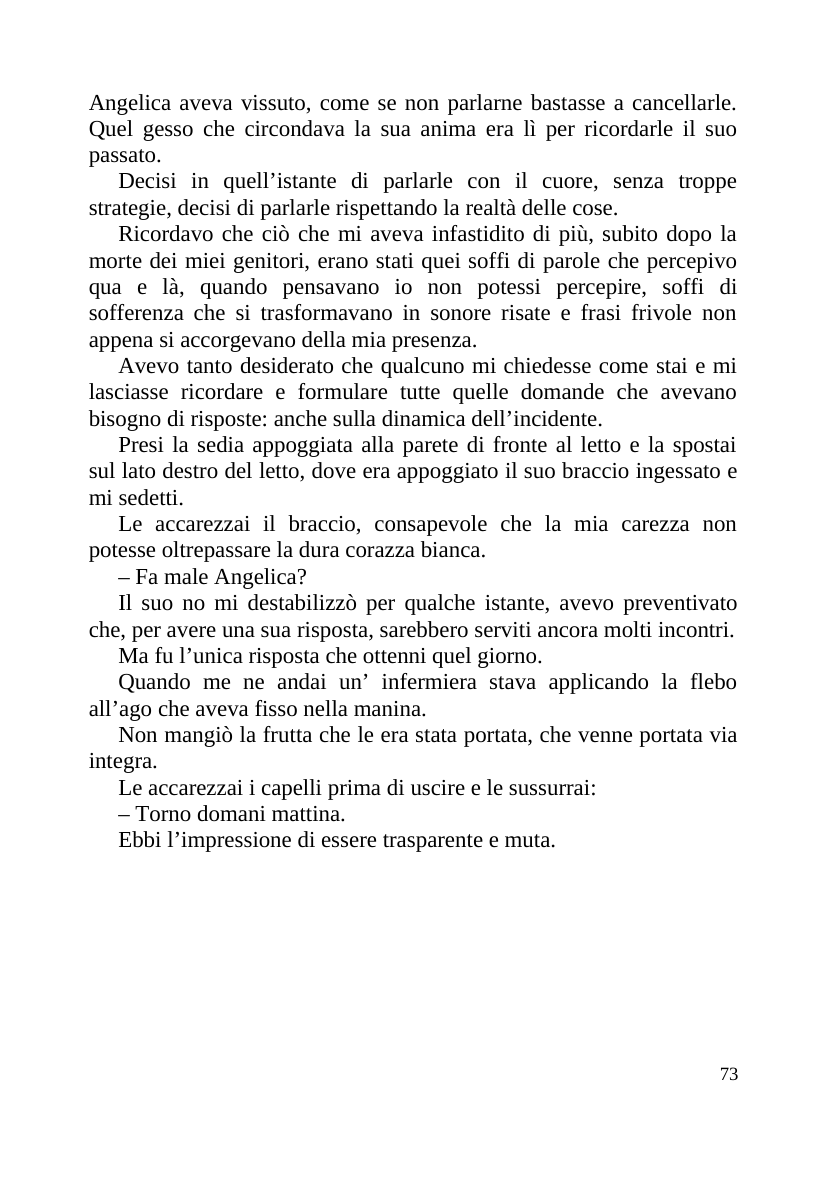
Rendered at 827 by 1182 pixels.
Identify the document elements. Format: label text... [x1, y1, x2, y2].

text Ma fu l’unica risposta che ottenni quel giorno. [88, 642, 738, 668]
text Avevo tanto desiderato che qualcuno mi chiedesse come stai e mi lasciasse ricordare e formulare tutte quelle domande che avevano bisogno di risposte: anche sulla dinamica dell’incidente. [88, 352, 738, 431]
text Il suo no mi destabilizzò per qualche istante, avevo preventivato che, per avere una sua risposta, sarebbero serviti ancora molti incontri. [88, 589, 738, 642]
text Decisi in quell’istante di parlarle con il cuore, senza troppe strategie, decisi di parlarle rispettando la realtà delle cose. [88, 168, 738, 220]
text – Fa male Angelica? [88, 563, 738, 589]
text Angelica aveva vissuto, come se non parlarne bastasse a cancellarle. Quel gesso che circondava la sua anima era lì per ricordarle il suo passato. [88, 88, 738, 168]
text Ebbi l’impressione di essere trasparente e muta. [88, 826, 738, 853]
text Quando me ne andai un’ infermiera stava applicando la flebo all’ago che aveva fisso nella manina. [88, 668, 738, 721]
text Presi la sedia appoggiata alla parete di fronte al letto e la spostai sul lato destro del letto, dove era appoggiato il suo braccio ingessato e mi sedetti. [88, 431, 738, 510]
text Le accarezzai il braccio, consapevole che la mia carezza non potesse oltrepassare la dura corazza bianca. [88, 510, 738, 563]
text Non mangiò la frutta che le era stata portata, che venne portata via integra. [88, 721, 738, 774]
text Le accarezzai i capelli prima di uscire e le sussurrai: [88, 774, 738, 800]
text – Torno domani mattina. [88, 800, 738, 826]
text Ricordavo che ciò che mi aveva infastidito di più, subito dopo la morte dei miei genitori, erano stati quei soffi di parole che percepivo qua e là, quando pensavano io non potessi percepire, soffi di sofferenza che si trasformavano in sonore risate e frasi frivole non appena si accorgevano della mia presenza. [88, 220, 738, 352]
